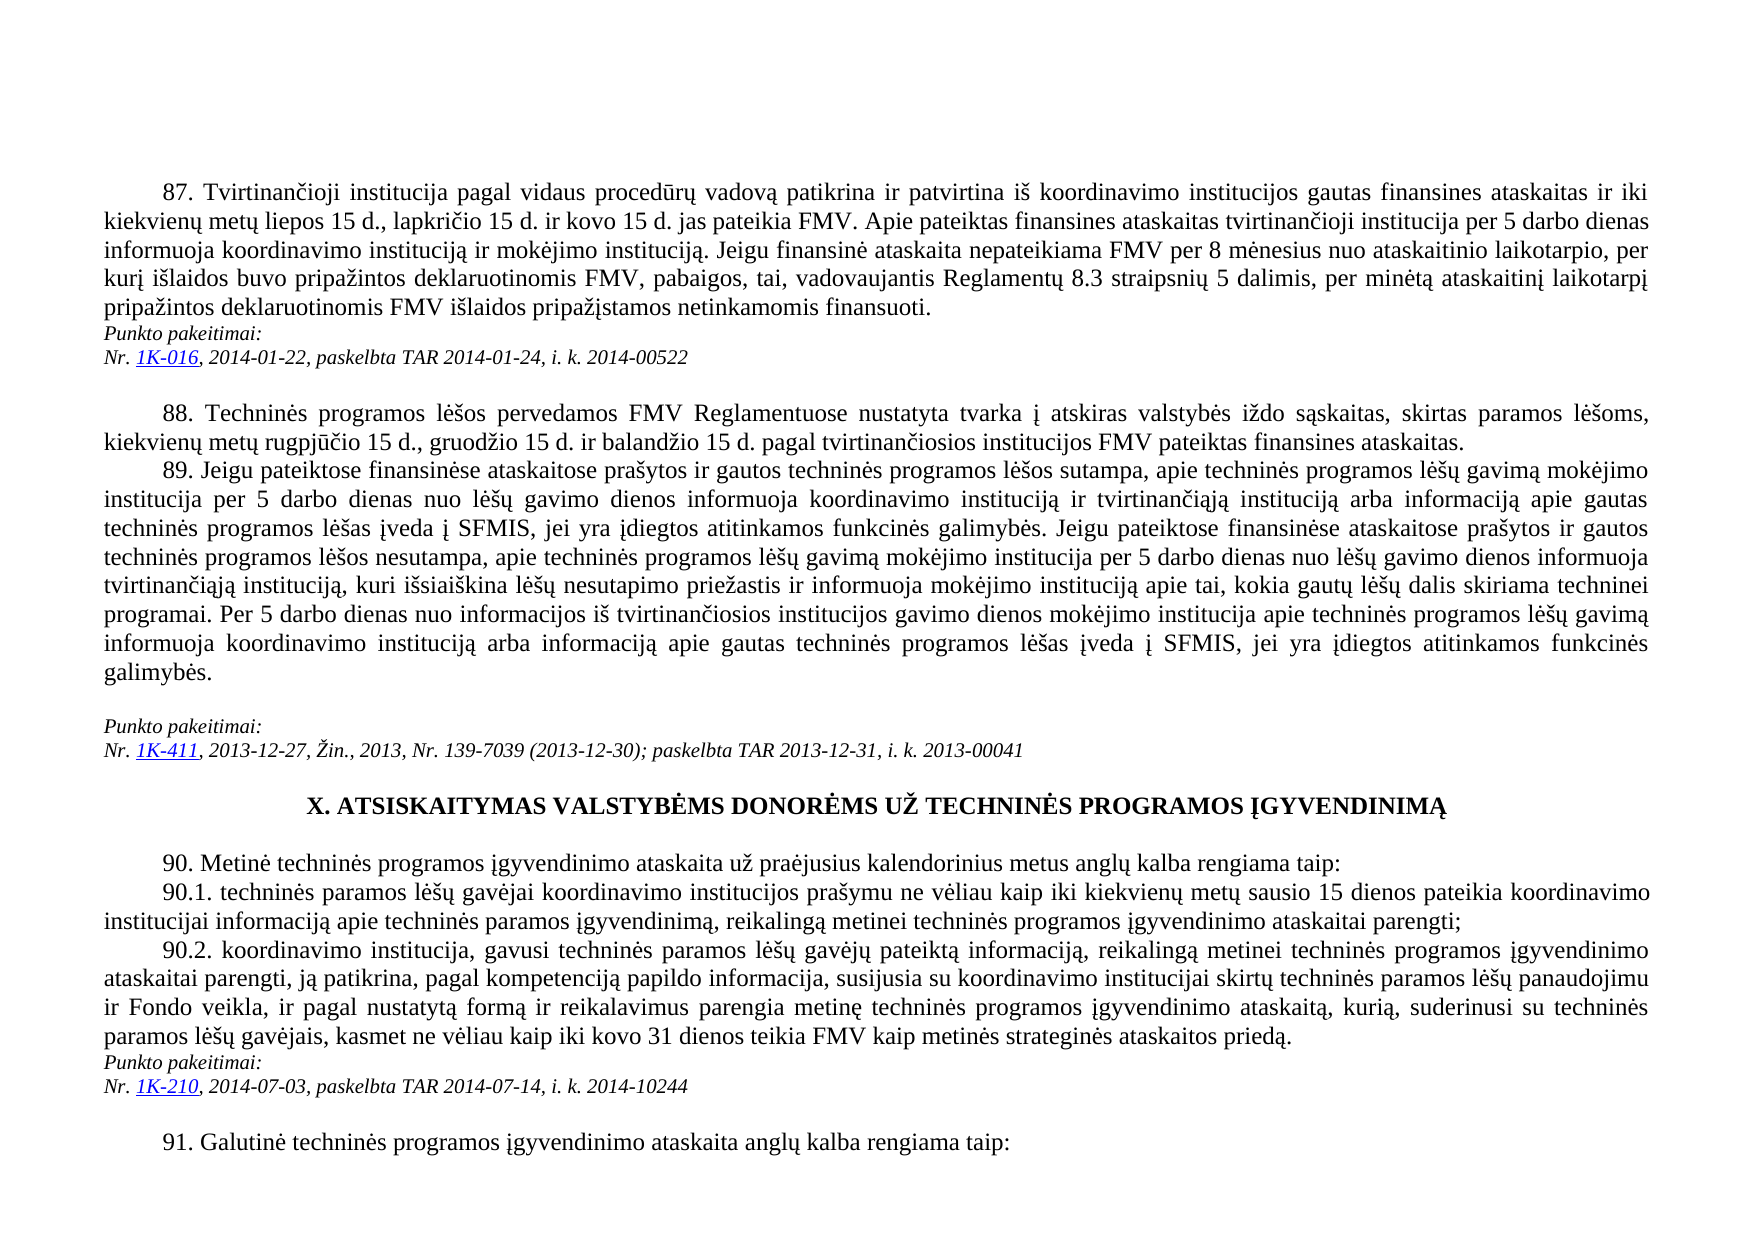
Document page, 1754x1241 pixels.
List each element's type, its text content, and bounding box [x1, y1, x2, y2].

text Nr. 1K-016, 2014-01-22, paskelbta TAR 2014-01-24, i. k. 2014-00522 [103, 345, 1651, 369]
text 91. Galutinė techninės programos įgyvendinimo ataskaita anglų kalba rengiama taip: [103, 1127, 1651, 1155]
text 90. Metinė techninės programos įgyvendinimo ataskaita už praėjusius kalendorinius metus anglų kalba rengiama taip: [103, 848, 1651, 877]
text 90.1. techninės paramos lėšų gavėjai koordinavimo institucijos prašymu ne vėliau kaip iki kiekvienų metų sausio 15 dienos pateikia koordinavimo institucijai informaciją apie techninės paramos įgyvendinimą, reikalingą metinei techninės programos įgyvendinimo ataskaitai parengti; [103, 877, 1651, 935]
text Punkto pakeitimai: [103, 714, 1651, 738]
text 90.2. koordinavimo institucija, gavusi techninės paramos lėšų gavėjų pateiktą informaciją, reikalingą metinei techninės programos įgyvendinimo ataskaitai parengti, ją patikrina, pagal kompetenciją papildo informacija, susijusia su koordinavimo institucijai skirtų techninės paramos lėšų panaudojimu ir Fondo veikla, ir pagal nustatytą formą ir reikalavimus parengia metinę techninės programos įgyvendinimo ataskaitą, kurią, suderinusi su techninės paramos lėšų gavėjais, kasmet ne vėliau kaip iki kovo 31 dienos teikia FMV kaip metinės strateginės ataskaitos priedą. [103, 935, 1651, 1050]
text Nr. 1K-210, 2014-07-03, paskelbta TAR 2014-07-14, i. k. 2014-10244 [103, 1074, 1651, 1098]
text X. ATSISKAITYMAS VALSTYBĖMS DONORĖMS UŽ TECHNINĖS PROGRAMOS ĮGYVENDINIMĄ [103, 791, 1651, 820]
text Punkto pakeitimai: [103, 321, 1651, 345]
text 88. Techninės programos lėšos pervedamos FMV Reglamentuose nustatyta tvarka į atskiras valstybės iždo sąskaitas, skirtas paramos lėšoms, kiekvienų metų rugpjūčio 15 d., gruodžio 15 d. ir balandžio 15 d. pagal tvirtinančiosios institucijos FMV pateiktas finansines ataskaitas. [103, 398, 1651, 455]
text Punkto pakeitimai: [103, 1050, 1651, 1074]
text 89. Jeigu pateiktose finansinėse ataskaitose prašytos ir gautos techninės programos lėšos sutampa, apie techninės programos lėšų gavimą mokėjimo institucija per 5 darbo dienas nuo lėšų gavimo dienos informuoja koordinavimo instituciją ir tvirtinančiąją instituciją arba informaciją apie gautas techninės programos lėšas įveda į SFMIS, jei yra įdiegtos atitinkamos funkcinės galimybės. Jeigu pateiktose finansinėse ataskaitose prašytos ir gautos techninės programos lėšos nesutampa, apie techninės programos lėšų gavimą mokėjimo institucija per 5 darbo dienas nuo lėšų gavimo dienos informuoja tvirtinančiąją instituciją, kuri išsiaiškina lėšų nesutapimo priežastis ir informuoja mokėjimo instituciją apie tai, kokia gautų lėšų dalis skiriama techninei programai. Per 5 darbo dienas nuo informacijos iš tvirtinančiosios institucijos gavimo dienos mokėjimo institucija apie techninės programos lėšų gavimą informuoja koordinavimo instituciją arba informaciją apie gautas techninės programos lėšas įveda į SFMIS, jei yra įdiegtos atitinkamos funkcinės galimybės. [103, 455, 1651, 685]
text Nr. 1K-411, 2013-12-27, Žin., 2013, Nr. 139-7039 (2013-12-30); paskelbta TAR 2013-12-31, i. k. 2013-00041 [103, 738, 1651, 762]
text 87. Tvirtinančioji institucija pagal vidaus procedūrų vadovą patikrina ir patvirtina iš koordinavimo institucijos gautas finansines ataskaitas ir iki kiekvienų metų liepos 15 d., lapkričio 15 d. ir kovo 15 d. jas pateikia FMV. Apie pateiktas finansines ataskaitas tvirtinančioji institucija per 5 darbo dienas informuoja koordinavimo instituciją ir mokėjimo instituciją. Jeigu finansinė ataskaita nepateikiama FMV per 8 mėnesius nuo ataskaitinio laikotarpio, per kurį išlaidos buvo pripažintos deklaruotinomis FMV, pabaigos, tai, vadovaujantis Reglamentų 8.3 straipsnių 5 dalimis, per minėtą ataskaitinį laikotarpį pripažintos deklaruotinomis FMV išlaidos pripažįstamos netinkamomis finansuoti. [103, 177, 1651, 321]
